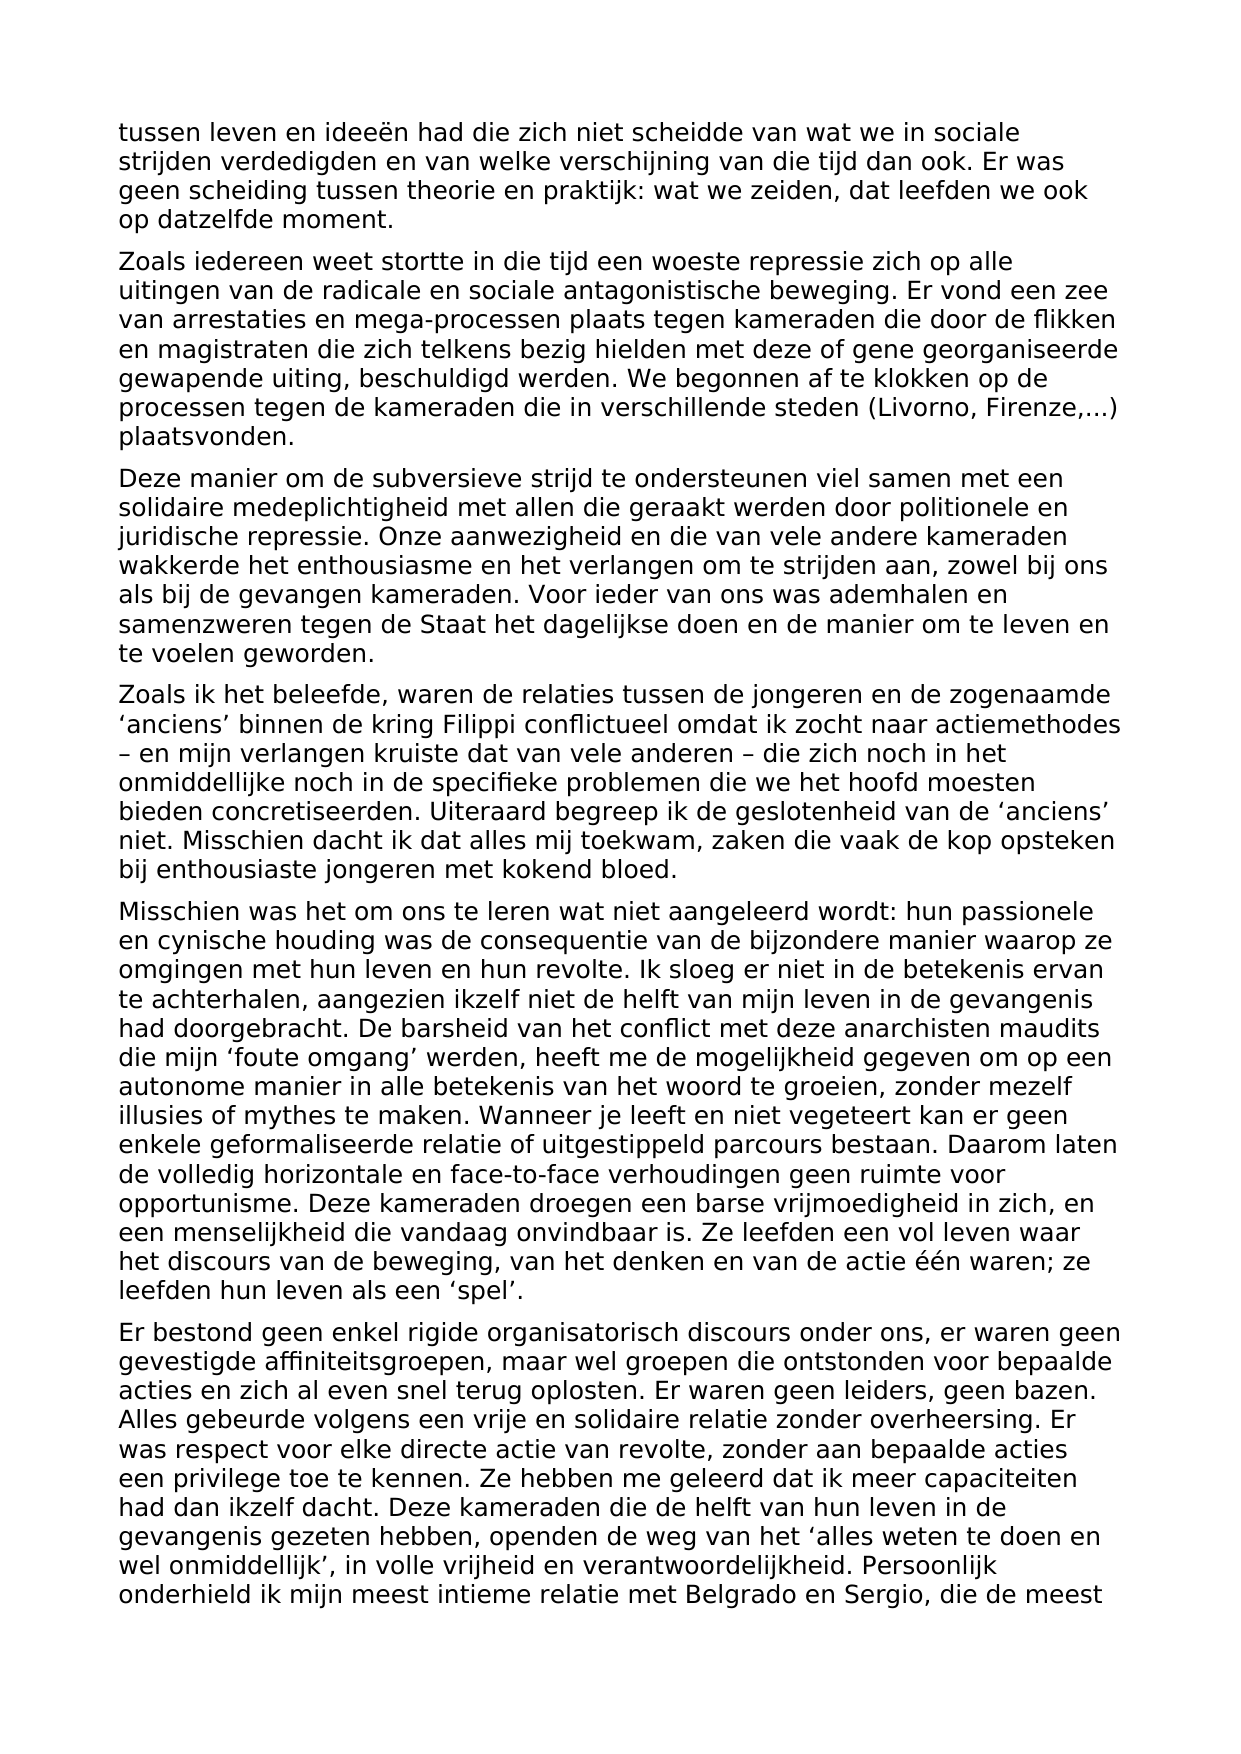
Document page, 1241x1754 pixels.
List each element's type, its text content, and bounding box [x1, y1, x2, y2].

text Misschien was het om ons te leren wat niet aangeleerd wordt: hun passionele en cynische houding was de consequentie van de bijzondere manier waarop ze omgingen met hun leven en hun revolte. Ik sloeg er niet in de betekenis ervan te achterhalen, aangezien ikzelf niet de helft van mijn leven in de gevangenis had doorgebracht. De barsheid van het conﬂict met deze anarchisten maudits die mijn ‘foute omgang’ werden, heeft me de mogelijkheid gegeven om op een autonome manier in alle betekenis van het woord te groeien, zonder mezelf illusies of mythes te maken. Wanneer je leeft en niet vegeteert kan er geen enkele geformaliseerde relatie of uitgestippeld parcours bestaan. Daarom laten de volledig horizontale en face-to-face verhoudingen geen ruimte voor opportunisme. Deze kameraden droegen een barse vrijmoedigheid in zich, en een menselijkheid die vandaag onvindbaar is. Ze leefden een vol leven waar het discours van de beweging, van het denken en van de actie één waren; ze leefden hun leven als een ‘spel’. [118, 897, 1122, 1306]
text Zoals ik het beleefde, waren de relaties tussen de jongeren en de zogenaamde ‘anciens’ binnen de kring Filippi conflictueel omdat ik zocht naar actiemethodes – en mijn verlangen kruiste dat van vele anderen – die zich noch in het onmiddellijke noch in de specifieke problemen die we het hoofd moesten bieden concretiseerden. Uiteraard begreep ik de geslotenheid van de ‘anciens’ niet. Misschien dacht ik dat alles mij toekwam, zaken die vaak de kop opsteken bij enthousiaste jongeren met kokend bloed. [118, 681, 1122, 885]
text Deze manier om de subversieve strijd te ondersteunen viel samen met een solidaire medeplichtigheid met allen die geraakt werden door politionele en juridische repressie. Onze aanwezigheid en die van vele andere kameraden wakkerde het enthousiasme en het verlangen om te strijden aan, zowel bij ons als bij de gevangen kameraden. Voor ieder van ons was ademhalen en samenzweren tegen de Staat het dagelijkse doen en de manier om te leven en te voelen geworden. [118, 464, 1122, 668]
text Er bestond geen enkel rigide organisatorisch discours onder ons, er waren geen gevestigde aﬃniteitsgroepen, maar wel groepen die ontstonden voor bepaalde acties en zich al even snel terug oplosten. Er waren geen leiders, geen bazen. Alles gebeurde volgens een vrije en solidaire relatie zonder overheersing. Er was respect voor elke directe actie van revolte, zonder aan bepaalde acties een privilege toe te kennen. Ze hebben me geleerd dat ik meer capaciteiten had dan ikzelf dacht. Deze kameraden die de helft van hun leven in de gevangenis gezeten hebben, openden de weg van het ‘alles weten te doen en wel onmiddellijk’, in volle vrijheid en verantwoordelijkheid. Persoonlijk onderhield ik mijn meest intieme relatie met Belgrado en Sergio, die de meest [118, 1318, 1122, 1610]
text Zoals iedereen weet stortte in die tijd een woeste repressie zich op alle uitingen van de radicale en sociale antagonistische beweging. Er vond een zee van arrestaties en mega-processen plaats tegen kameraden die door de ﬂikken en magistraten die zich telkens bezig hielden met deze of gene georganiseerde gewapende uiting, beschuldigd werden. We begonnen af te klokken op de processen tegen de kameraden die in verschillende steden (Livorno, Firenze,...) plaatsvonden. [118, 247, 1122, 451]
text tussen leven en ideeën had die zich niet scheidde van wat we in sociale strijden verdedigden en van welke verschijning van die tijd dan ook. Er was geen scheiding tussen theorie en praktijk: wat we zeiden, dat leefden we ook op datzelfde moment. [118, 118, 1122, 235]
